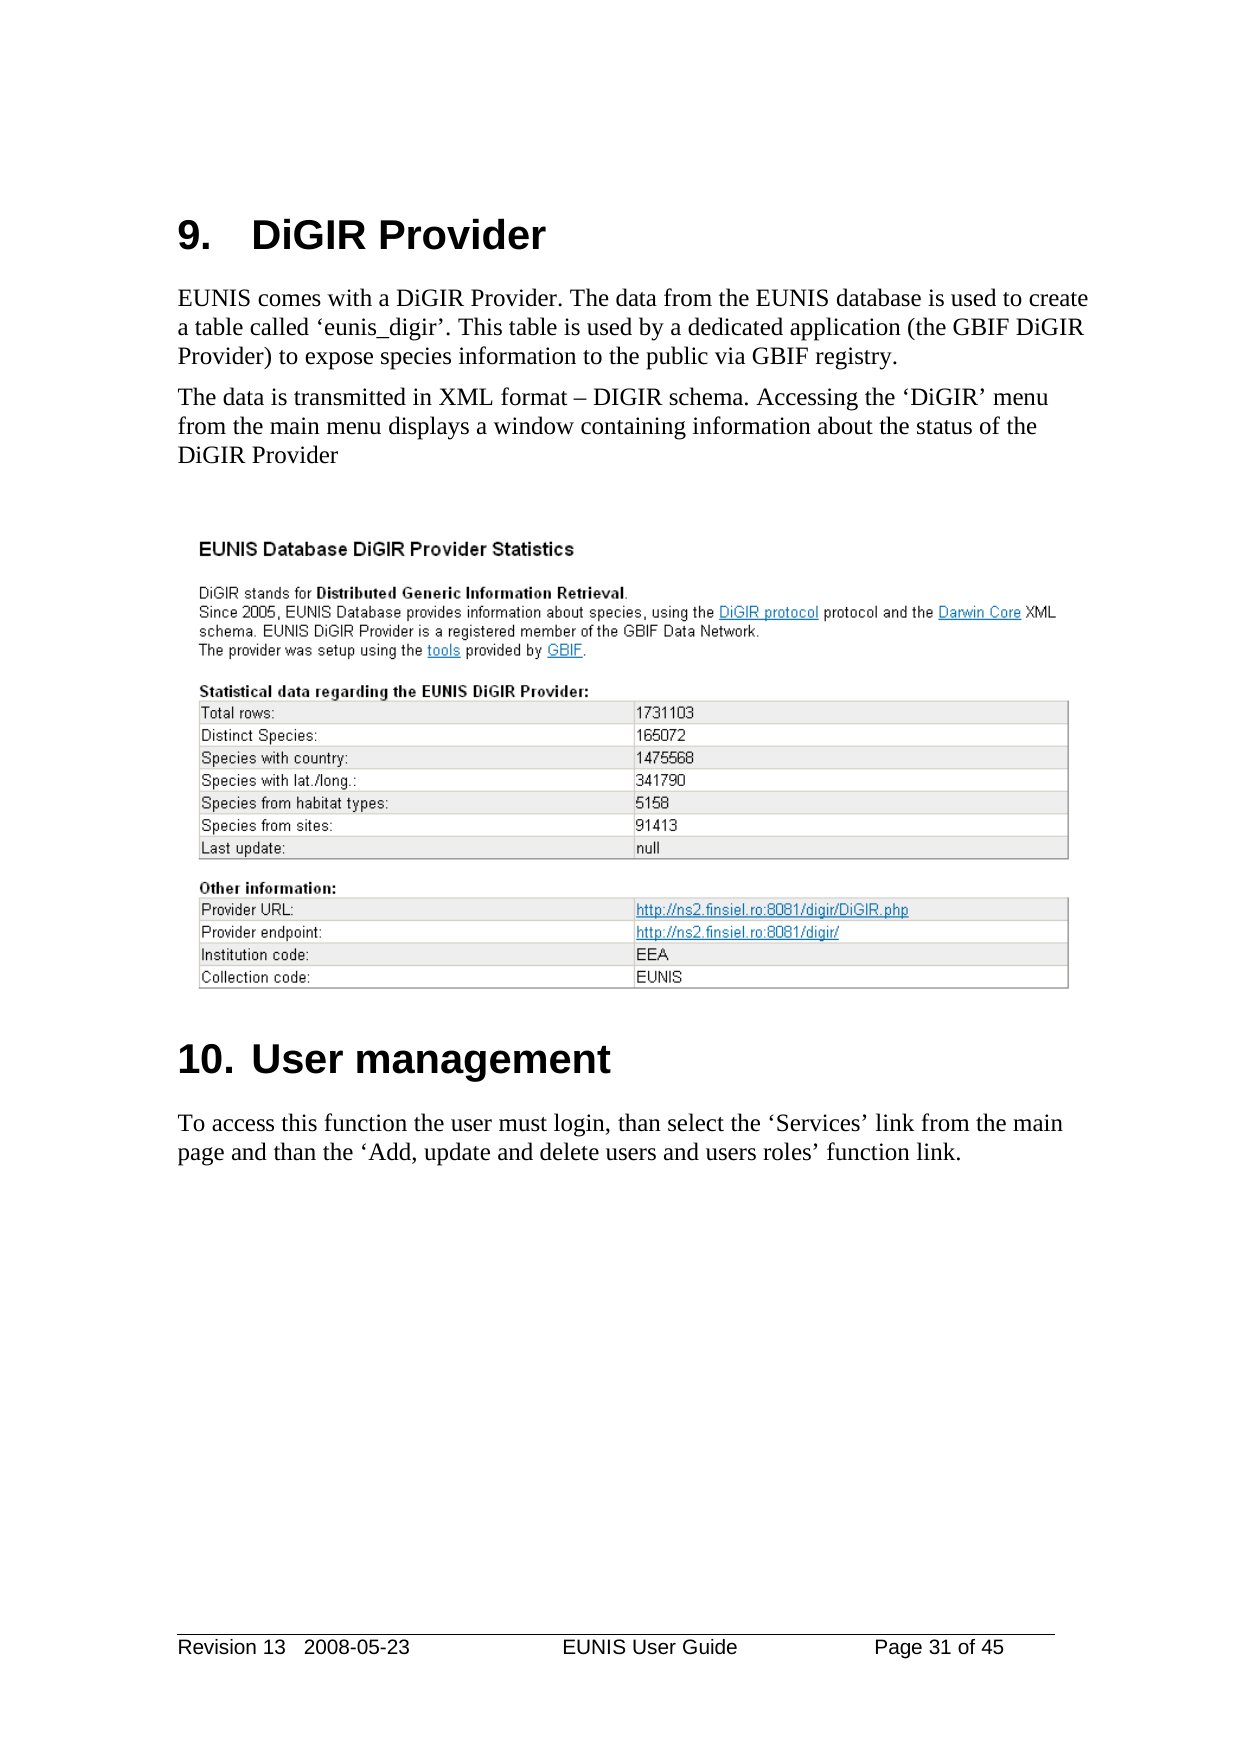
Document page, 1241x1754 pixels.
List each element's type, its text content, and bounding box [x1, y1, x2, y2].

text The data is transmitted in XML format – DIGIR schema. Accessing the ‘DiGIR’ menu from the main menu displays a window containing information about the status of the DiGIR Provider [177, 382, 1092, 469]
text EUNIS comes with a DiGIR Provider. The data from the EUNIS database is used to create a table called ‘eunis_digir’. This table is used by a dedicated application (the GBIF DiGIR Provider) to expose species information to the public via GBIF registry. [177, 283, 1092, 370]
subtitle User management [177, 1035, 1092, 1083]
text To access this function the user must login, than select the ‘Services’ link from the main page and than the ‘Add, update and delete users and users roles’ function link. [177, 1108, 1092, 1166]
subtitle DiGIR Provider [177, 210, 1092, 258]
picture [193, 530, 1076, 997]
